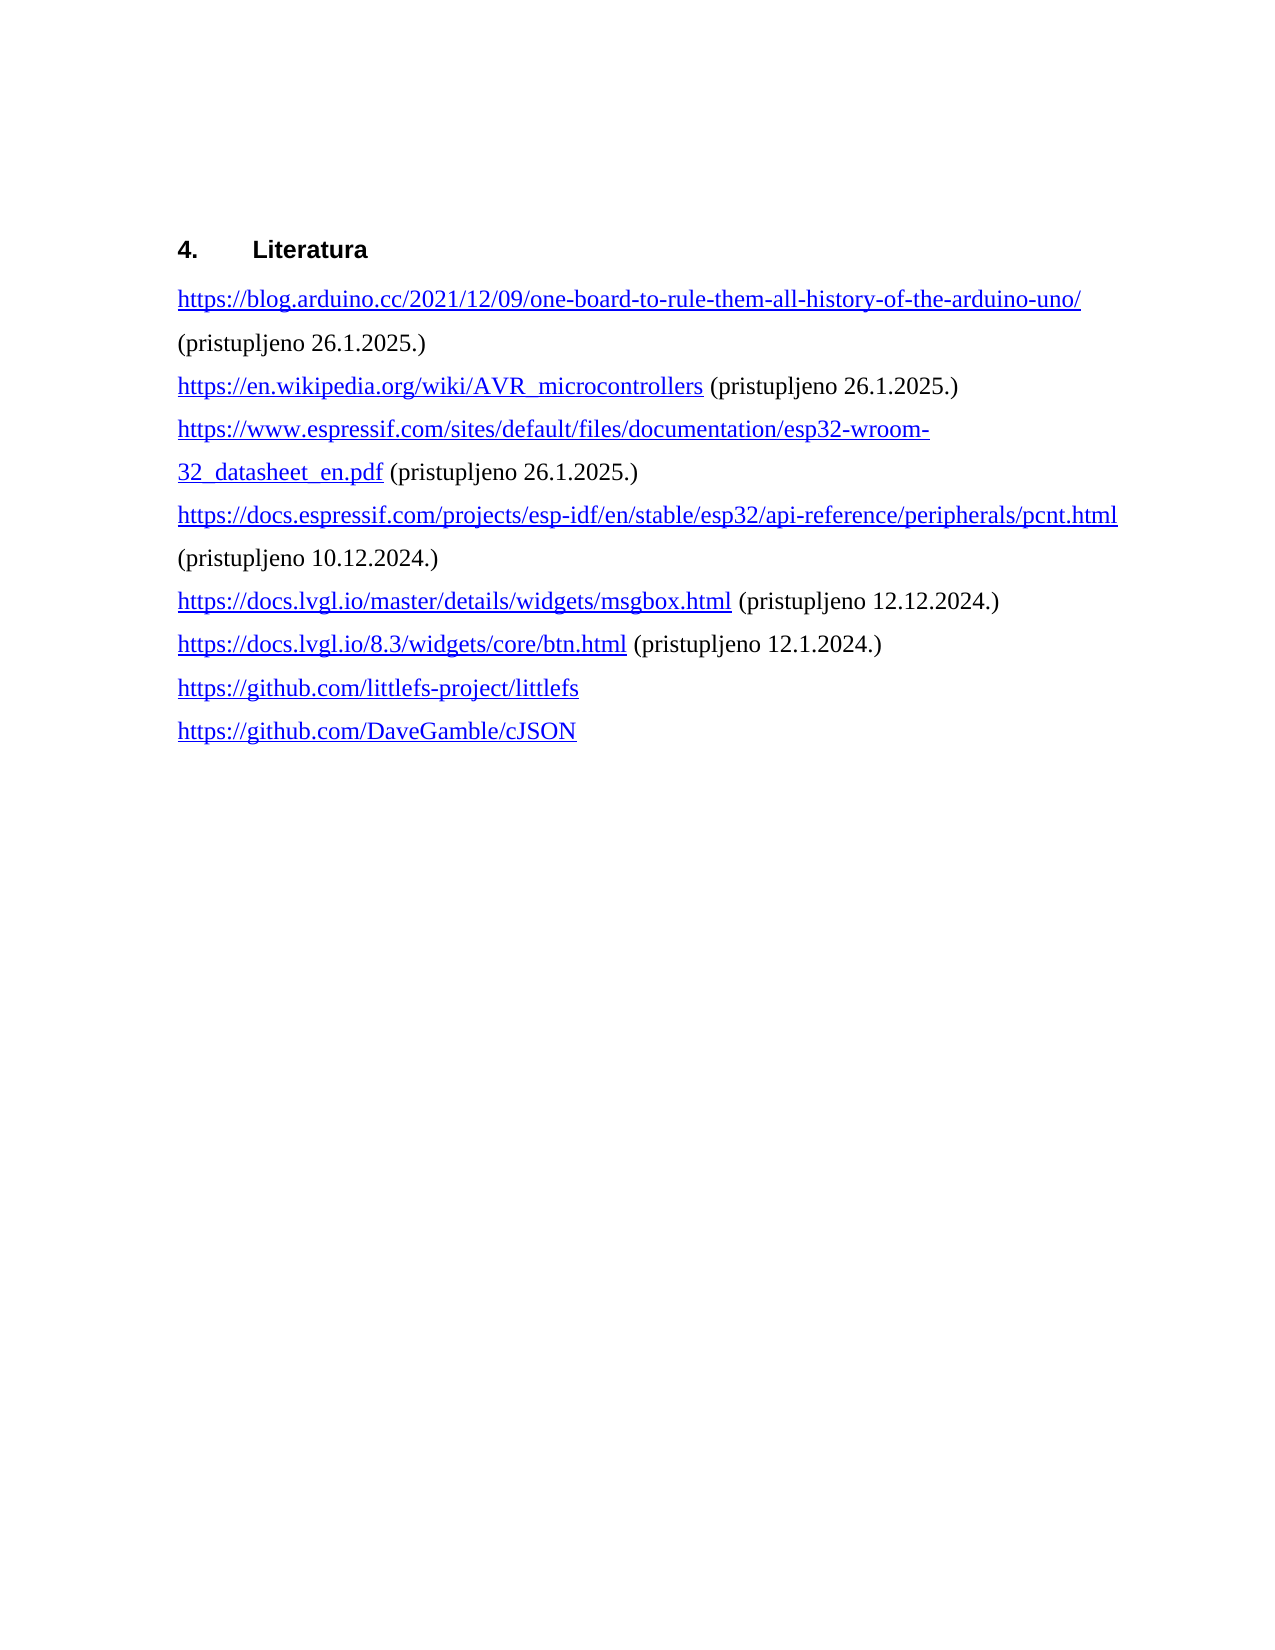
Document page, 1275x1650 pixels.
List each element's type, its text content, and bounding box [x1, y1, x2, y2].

text https://blog.arduino.cc/2021/12/09/one-board-to-rule-them-all-history-of-the-arduino-uno/ (pristupljeno 26.1.2025.) [177, 284, 1127, 356]
text https://www.espressif.com/sites/default/files/documentation/esp32-wroom-32_datasheet_en.pdf (pristupljeno 26.1.2025.) [177, 414, 1127, 486]
text https://github.com/DaveGamble/cJSON [177, 716, 1127, 744]
text https://docs.lvgl.io/master/details/widgets/msgbox.html (pristupljeno 12.12.2024.) [177, 586, 1127, 615]
text https://docs.lvgl.io/8.3/widgets/core/btn.html (pristupljeno 12.1.2024.) [177, 629, 1127, 658]
text https://docs.espressif.com/projects/esp-idf/en/stable/esp32/api-reference/peripherals/pcnt.html (pristupljeno 10.12.2024.) [177, 500, 1127, 572]
subtitle Literatura [177, 235, 1127, 264]
text https://en.wikipedia.org/wiki/AVR_microcontrollers (pristupljeno 26.1.2025.) [177, 371, 1127, 399]
text https://github.com/littlefs-project/littlefs [177, 673, 1127, 701]
